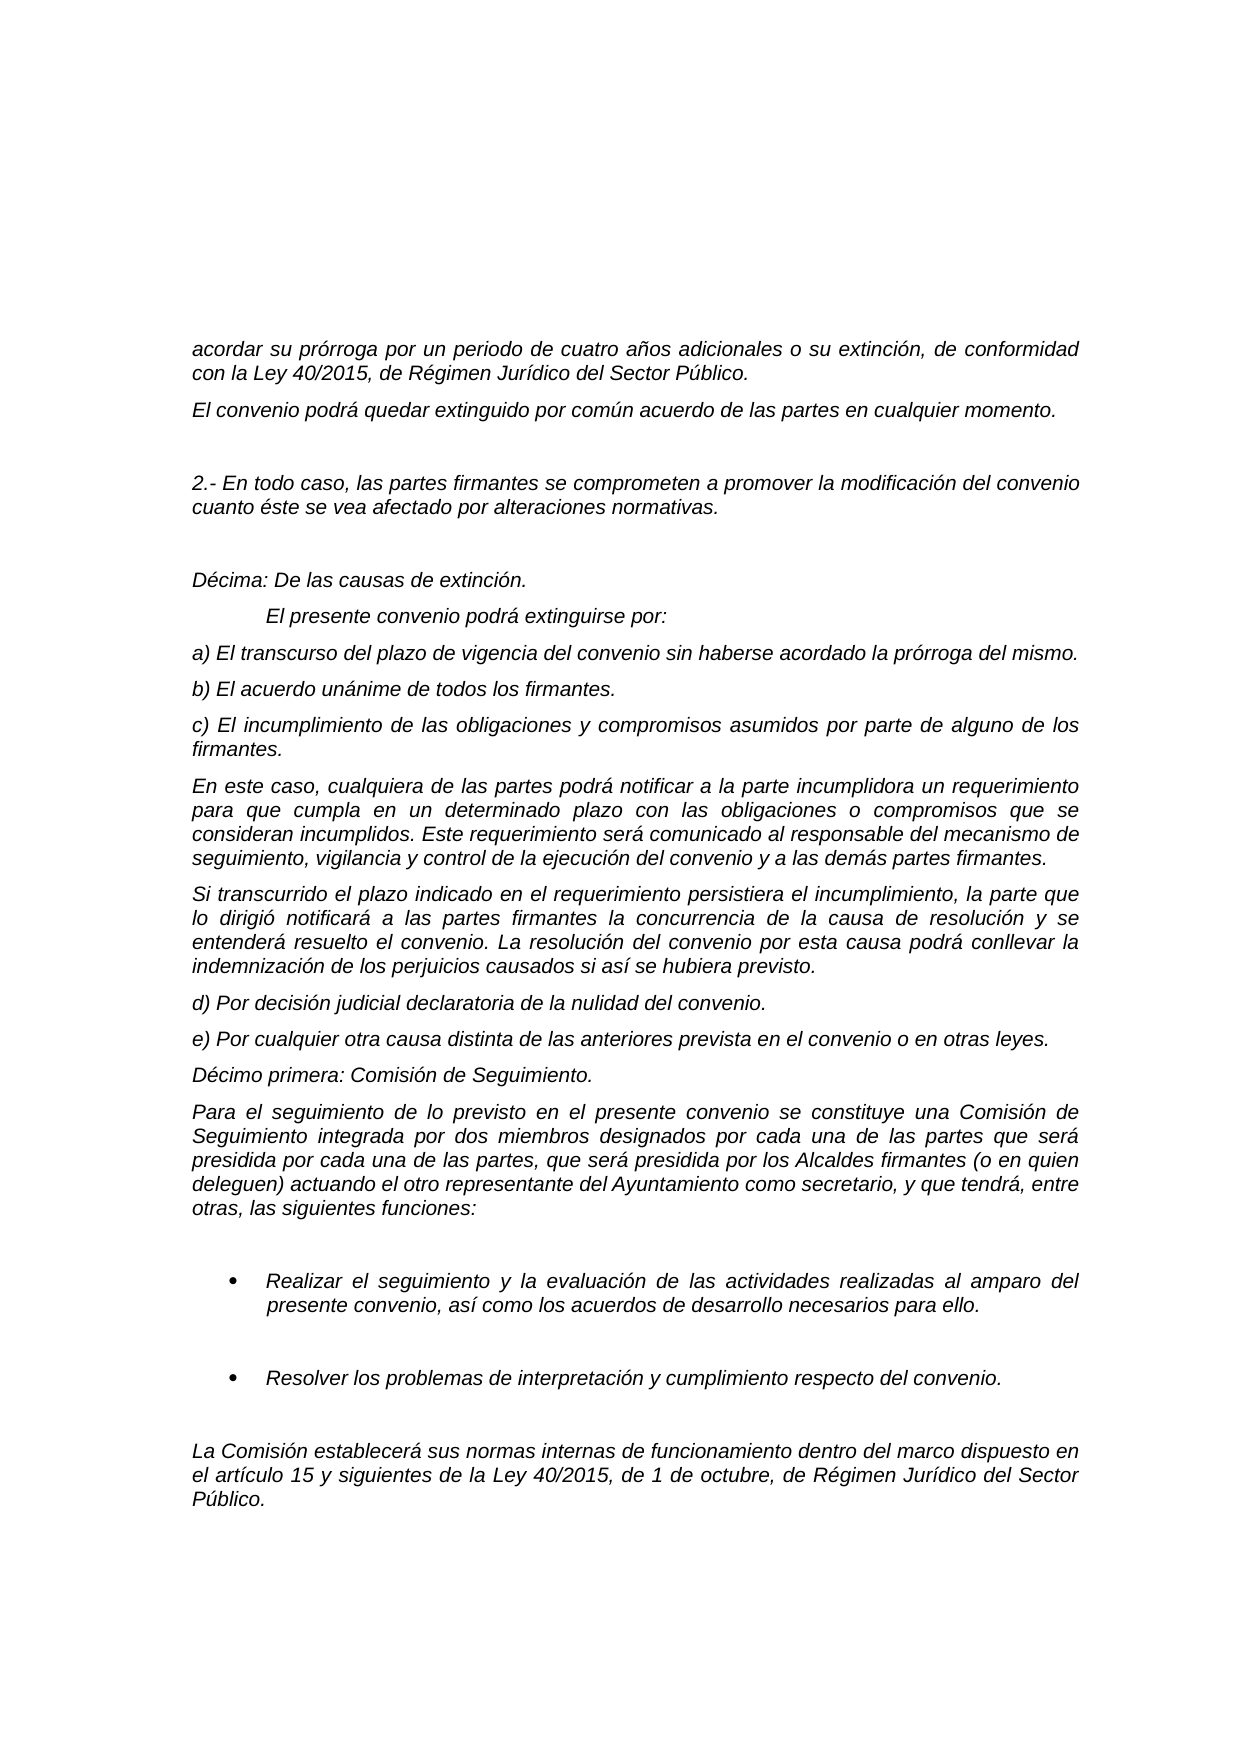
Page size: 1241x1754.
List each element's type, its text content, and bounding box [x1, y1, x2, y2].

text d) Por decisión judicial declaratoria de la nulidad del convenio. [192, 990, 1081, 1014]
text En este caso, cualquiera de las partes podrá notificar a la parte incumplidora un requerimiento para que cumpla en un determinado plazo con las obligaciones o compromisos que se consideran incumplidos. Este requerimiento será comunicado al responsable del mecanismo de seguimiento, vigilancia y control de la ejecución del convenio y a las demás partes firmantes. [192, 774, 1081, 869]
text e) Por cualquier otra causa distinta de las anteriores prevista en el convenio o en otras leyes. [192, 1027, 1081, 1051]
list Realizar el seguimiento y la evaluación de las actividades realizadas al amparo del presente convenio, así como los acuerdos de desarrollo necesarios para ello. [229, 1268, 1081, 1317]
text El convenio podrá quedar extinguido por común acuerdo de las partes en cualquier momento. [192, 398, 1081, 422]
text a) El transcurso del plazo de vigencia del convenio sin haberse acordado la prórroga del mismo. [192, 640, 1081, 664]
text Décimo primera: Comisión de Seguimiento. [192, 1063, 1081, 1087]
text c) El incumplimiento de las obligaciones y compromisos asumidos por parte de alguno de los firmantes. [192, 713, 1081, 761]
text b) El acuerdo unánime de todos los firmantes. [192, 677, 1081, 701]
text Si transcurrido el plazo indicado en el requerimiento persistiera el incumplimiento, la parte que lo dirigió notificará a las partes firmantes la concurrencia de la causa de resolución y se entenderá resuelto el convenio. La resolución del convenio por esta causa podrá conllevar la indemnización de los perjuicios causados si así se hubiera previsto. [192, 882, 1081, 978]
list Resolver los problemas de interpretación y cumplimiento respecto del convenio. [229, 1366, 1081, 1389]
text Para el seguimiento de lo previsto en el presente convenio se constituye una Comisión de Seguimiento integrada por dos miembros designados por cada una de las partes que será presidida por cada una de las partes, que será presidida por los Alcaldes firmantes (o en quien deleguen) actuando el otro representante del Ayuntamiento como secretario, y que tendrá, entre otras, las siguientes funciones: [192, 1100, 1081, 1219]
text acordar su prórroga por un periodo de cuatro años adicionales o su extinción, de conformidad con la Ley 40/2015, de Régimen Jurídico del Sector Público. [192, 337, 1081, 385]
text 2.- En todo caso, las partes firmantes se comprometen a promover la modificación del convenio cuanto éste se vea afectado por alteraciones normativas. [192, 471, 1081, 518]
text Décima: De las causas de extinción. [192, 567, 1081, 591]
text La Comisión establecerá sus normas internas de funcionamiento dentro del marco dispuesto en el artículo 15 y siguientes de la Ley 40/2015, de 1 de octubre, de Régimen Jurídico del Sector Público. [192, 1438, 1081, 1510]
text El presente convenio podrá extinguirse por: [192, 604, 1081, 628]
